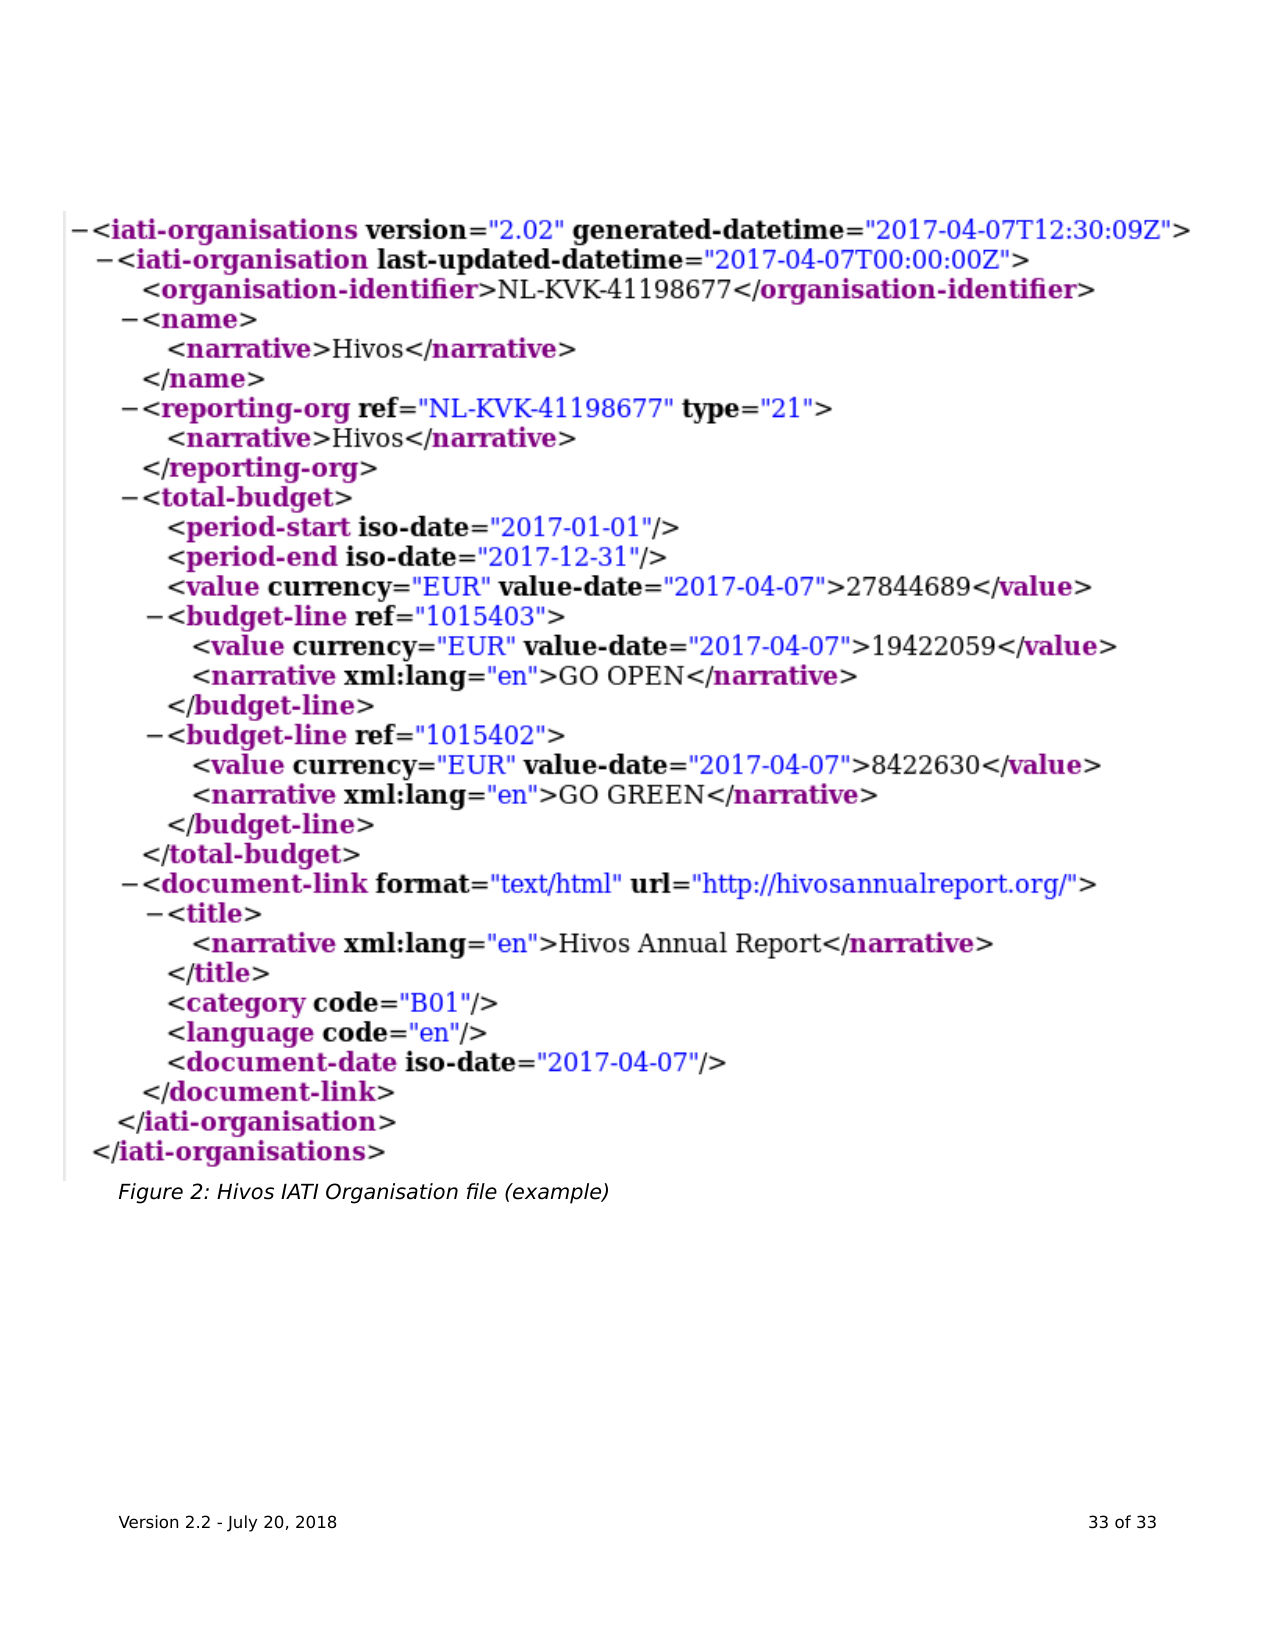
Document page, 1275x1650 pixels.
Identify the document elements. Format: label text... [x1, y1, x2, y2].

text Figure 2: Hivos IATI Organisation file (example) [118, 1181, 1157, 1204]
picture [63, 211, 1212, 1181]
